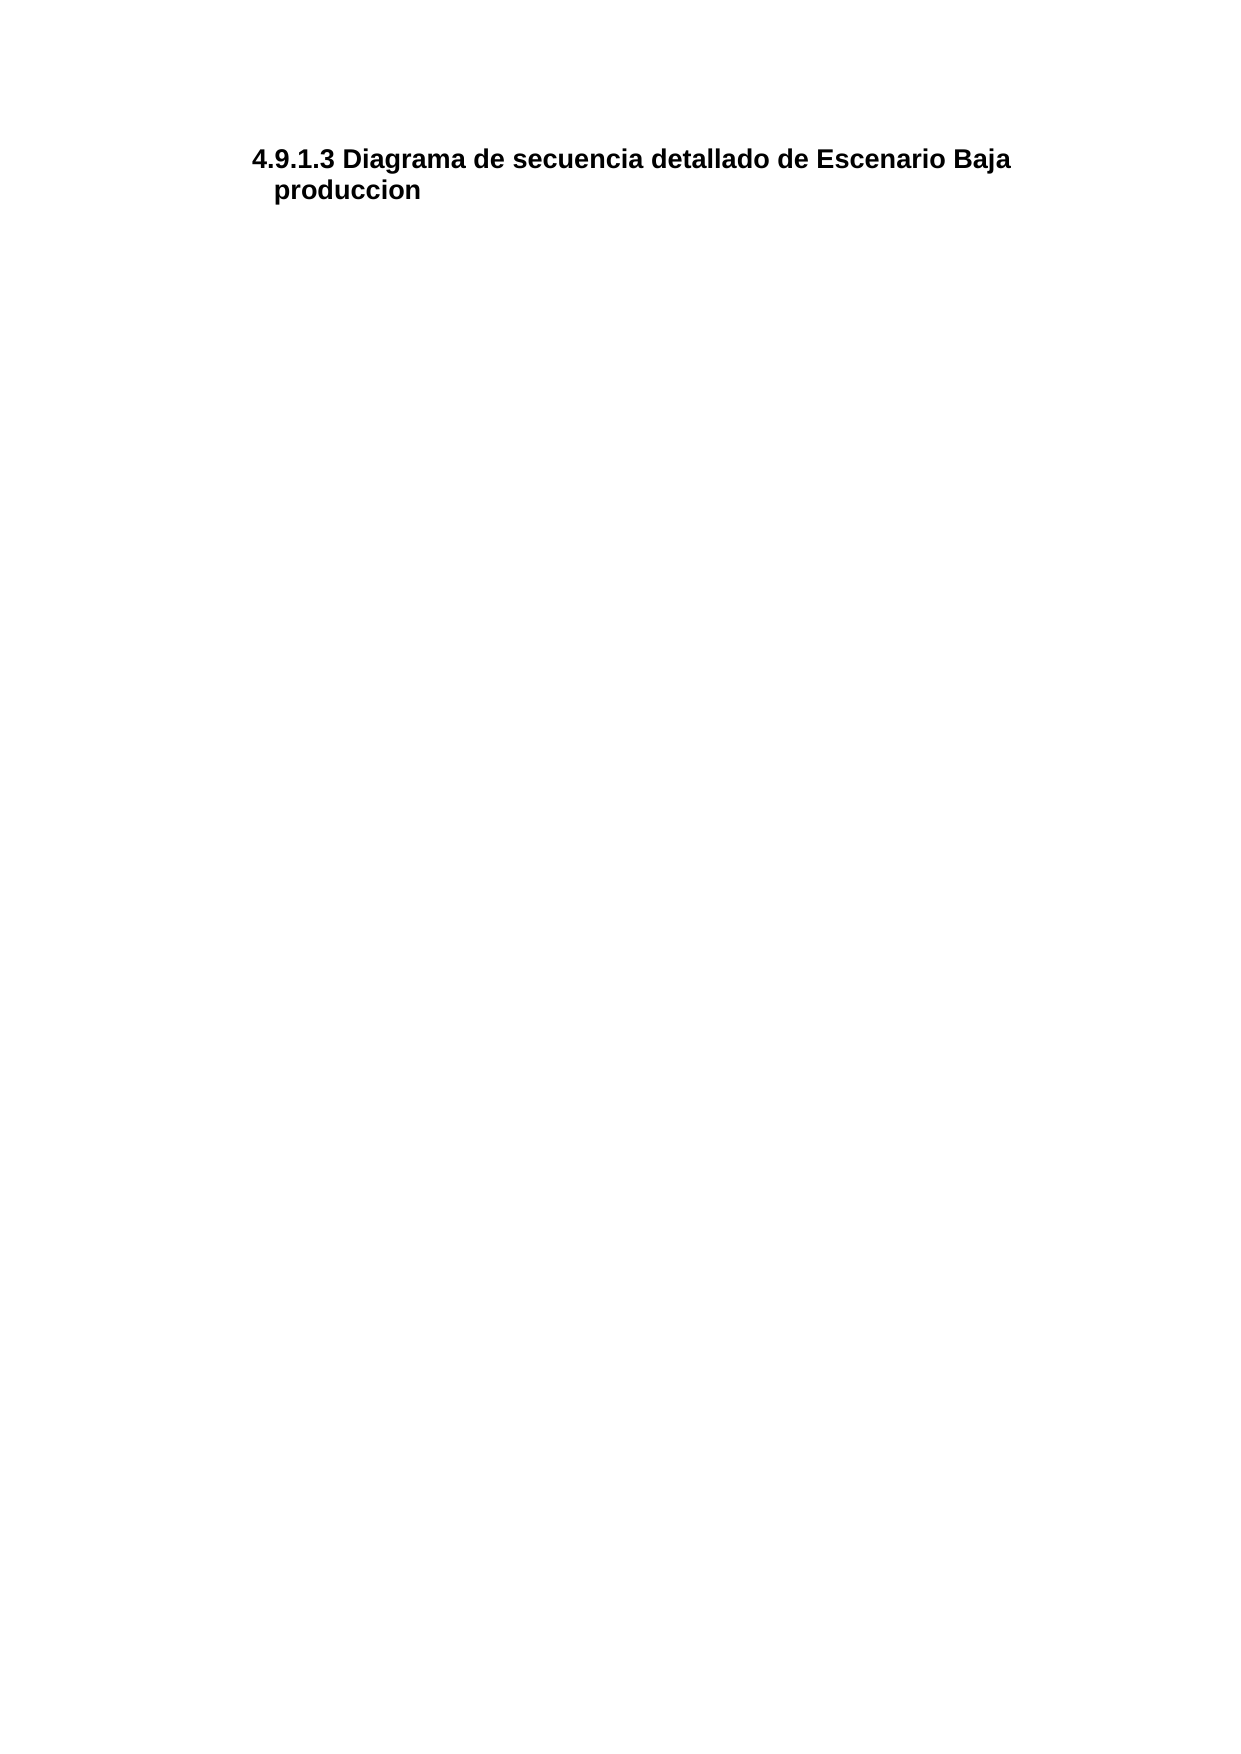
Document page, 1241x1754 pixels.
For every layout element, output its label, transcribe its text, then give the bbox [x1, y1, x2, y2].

list Diagrama de secuencia detallado de Escenario Baja produccion [244, 143, 1122, 206]
